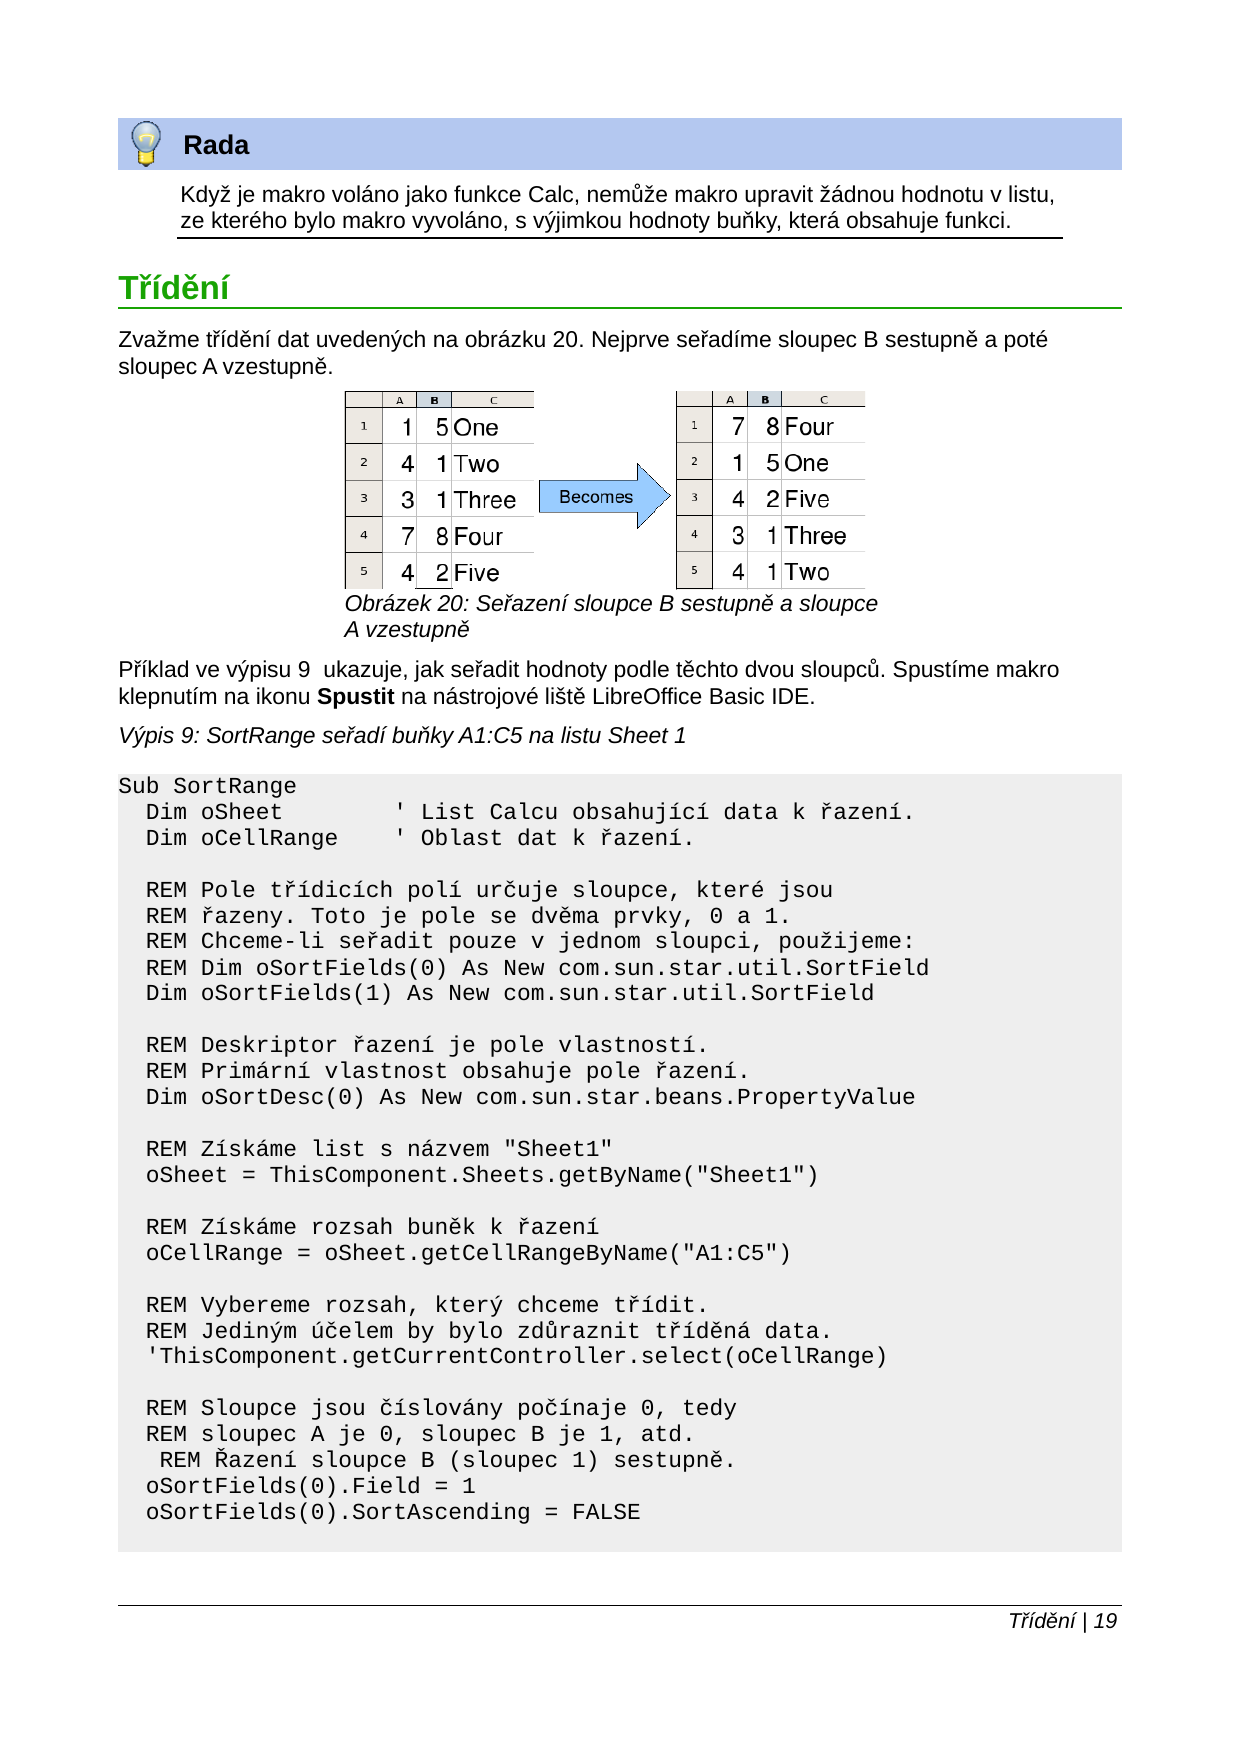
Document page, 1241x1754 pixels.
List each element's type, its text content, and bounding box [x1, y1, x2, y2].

text Obrázek 20: Seřazení sloupce B sestupně a sloupce A vzestupně [344, 590, 896, 642]
text Příklad ve výpisu 9 ukazuje, jak seřadit hodnoty podle těchto dvou sloupců. Spustíme makro klepnutím na ikonu Spustit na nástrojové liště LibreOffice Basic IDE. [118, 656, 1122, 709]
text Sub SortRange Dim oSheet ' List Calcu obsahující data k řazení. Dim oCellRange ' Oblast dat k řazení. REM Pole třídicích polí určuje sloupce, které jsou REM řazeny. Toto je pole se dvěma prvky, 0 a 1. REM Chceme-li seřadit pouze v jednom sloupci, použijeme: REM Dim oSortFields(0) As New com.sun.star.util.SortField Dim oSortFields(1) As New com.sun.star.util.SortField REM Deskriptor řazení je pole vlastností. REM Primární vlastnost obsahuje pole řazení. Dim oSortDesc(0) As New com.sun.star.beans.PropertyValue REM Získáme list s názvem "Sheet1" oSheet = ThisComponent.Sheets.getByName("Sheet1") REM Získáme rozsah buněk k řazení oCellRange = oSheet.getCellRangeByName("A1:C5") REM Vybereme rozsah, který chceme třídit. REM Jediným účelem by bylo zdůraznit tříděná data. 'ThisComponent.getCurrentController.select(oCellRange) REM Sloupce jsou číslovány počínaje 0, tedy REM sloupec A je 0, sloupec B je 1, atd. REM Řazení sloupce B (sloupec 1) sestupně. oSortFields(0).Field = 1 oSortFields(0).SortAscending = FALSE [118, 774, 1122, 1552]
subtitle Třídění [118, 268, 1122, 307]
text Zvažme třídění dat uvedených na obrázku 20. Nejprve seřadíme sloupec B sestupně a poté sloupec A vzestupně. [118, 326, 1122, 379]
subtitle Rada [118, 118, 1122, 170]
picture [344, 391, 866, 590]
text Když je makro voláno jako funkce Calc, nemůže makro upravit žádnou hodnotu v listu, ze kterého bylo makro vyvoláno, s výjimkou hodnoty buňky, která obsahuje funkci. [177, 178, 1063, 237]
picture [119, 119, 170, 170]
text Výpis 9: SortRange seřadí buňky A1:C5 na listu Sheet 1 [118, 722, 1122, 748]
